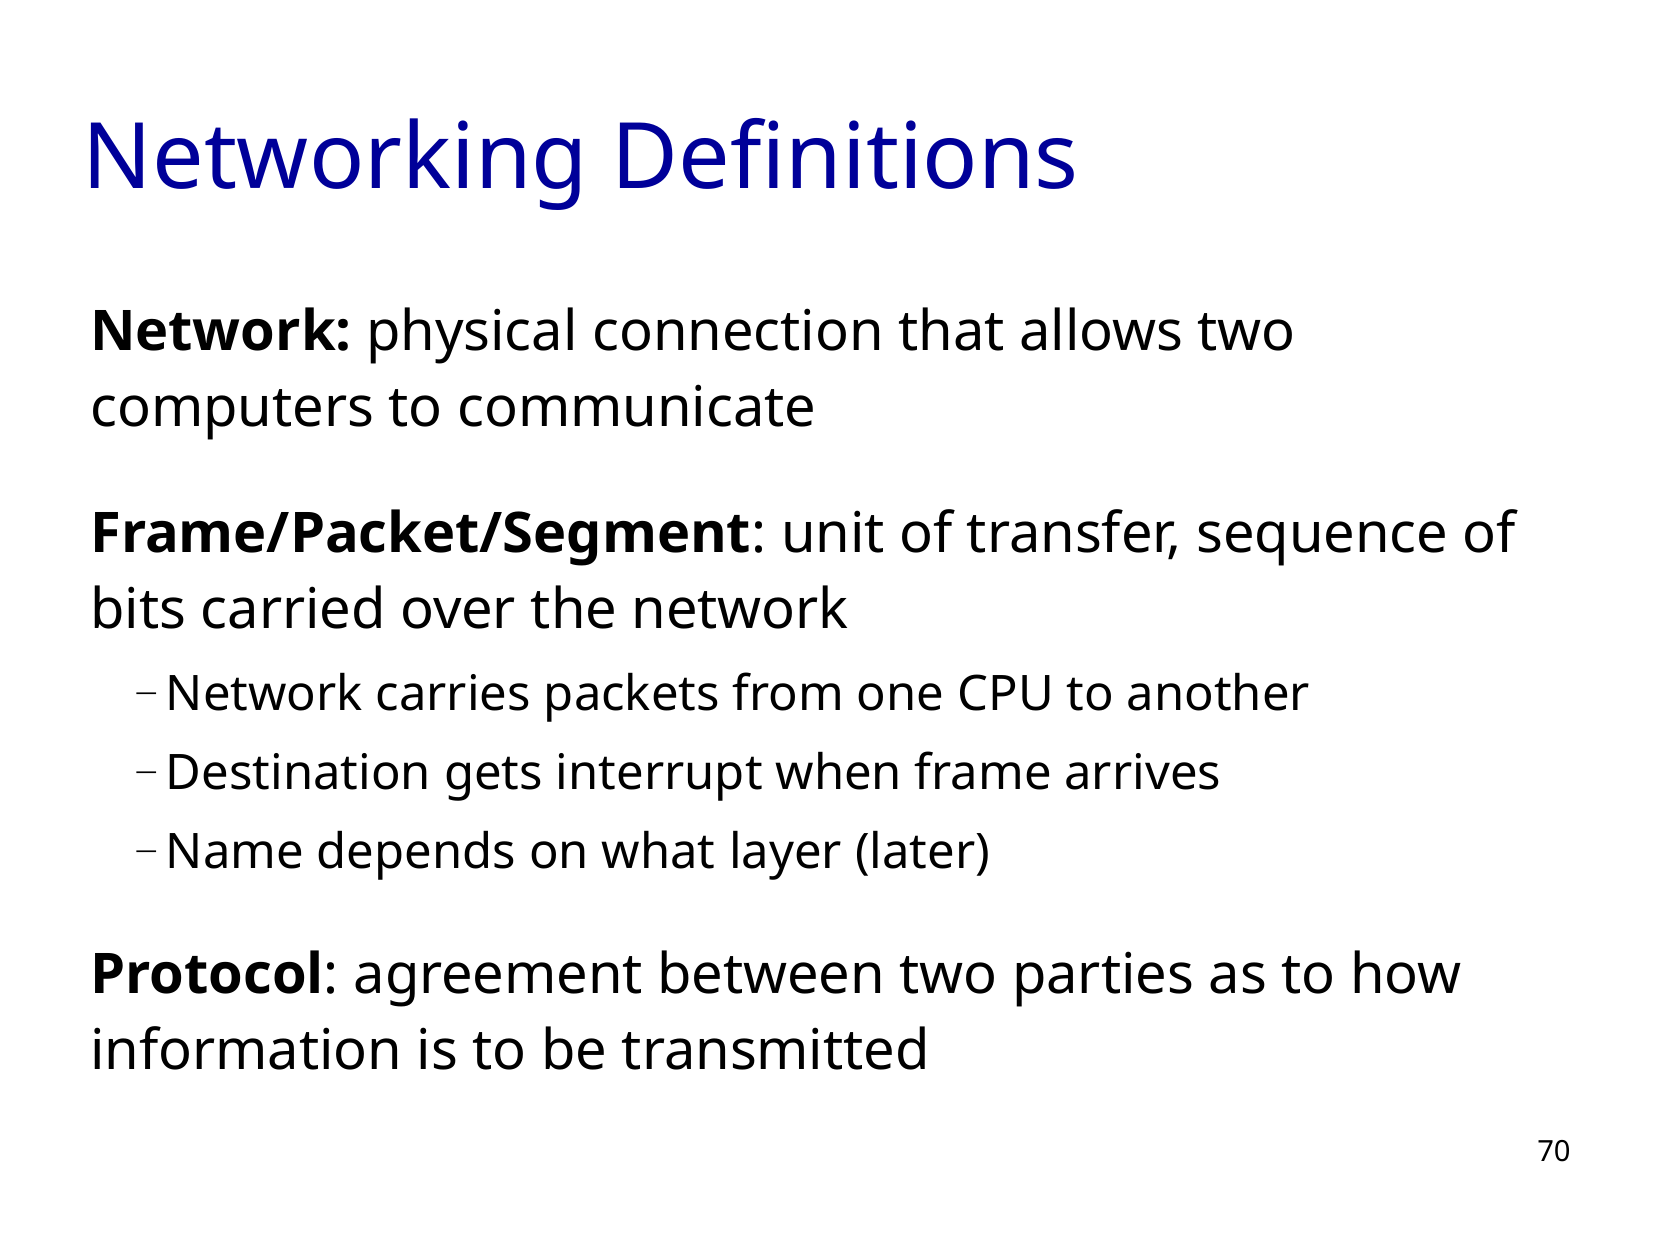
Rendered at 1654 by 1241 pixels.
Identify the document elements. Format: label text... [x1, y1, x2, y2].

title Networking Definitions [82, 49, 1571, 257]
list Network: physical connection that allows two computers to communicate Frame/Packet/Segment: unit of transfer, sequence of bits carried over the network Network carries packets from one CPU to another Destination gets interrupt when frame arrives Name depends on what layer (later) Protocol: agreement between two parties as to how information is to be transmitted [60, 290, 1571, 1096]
